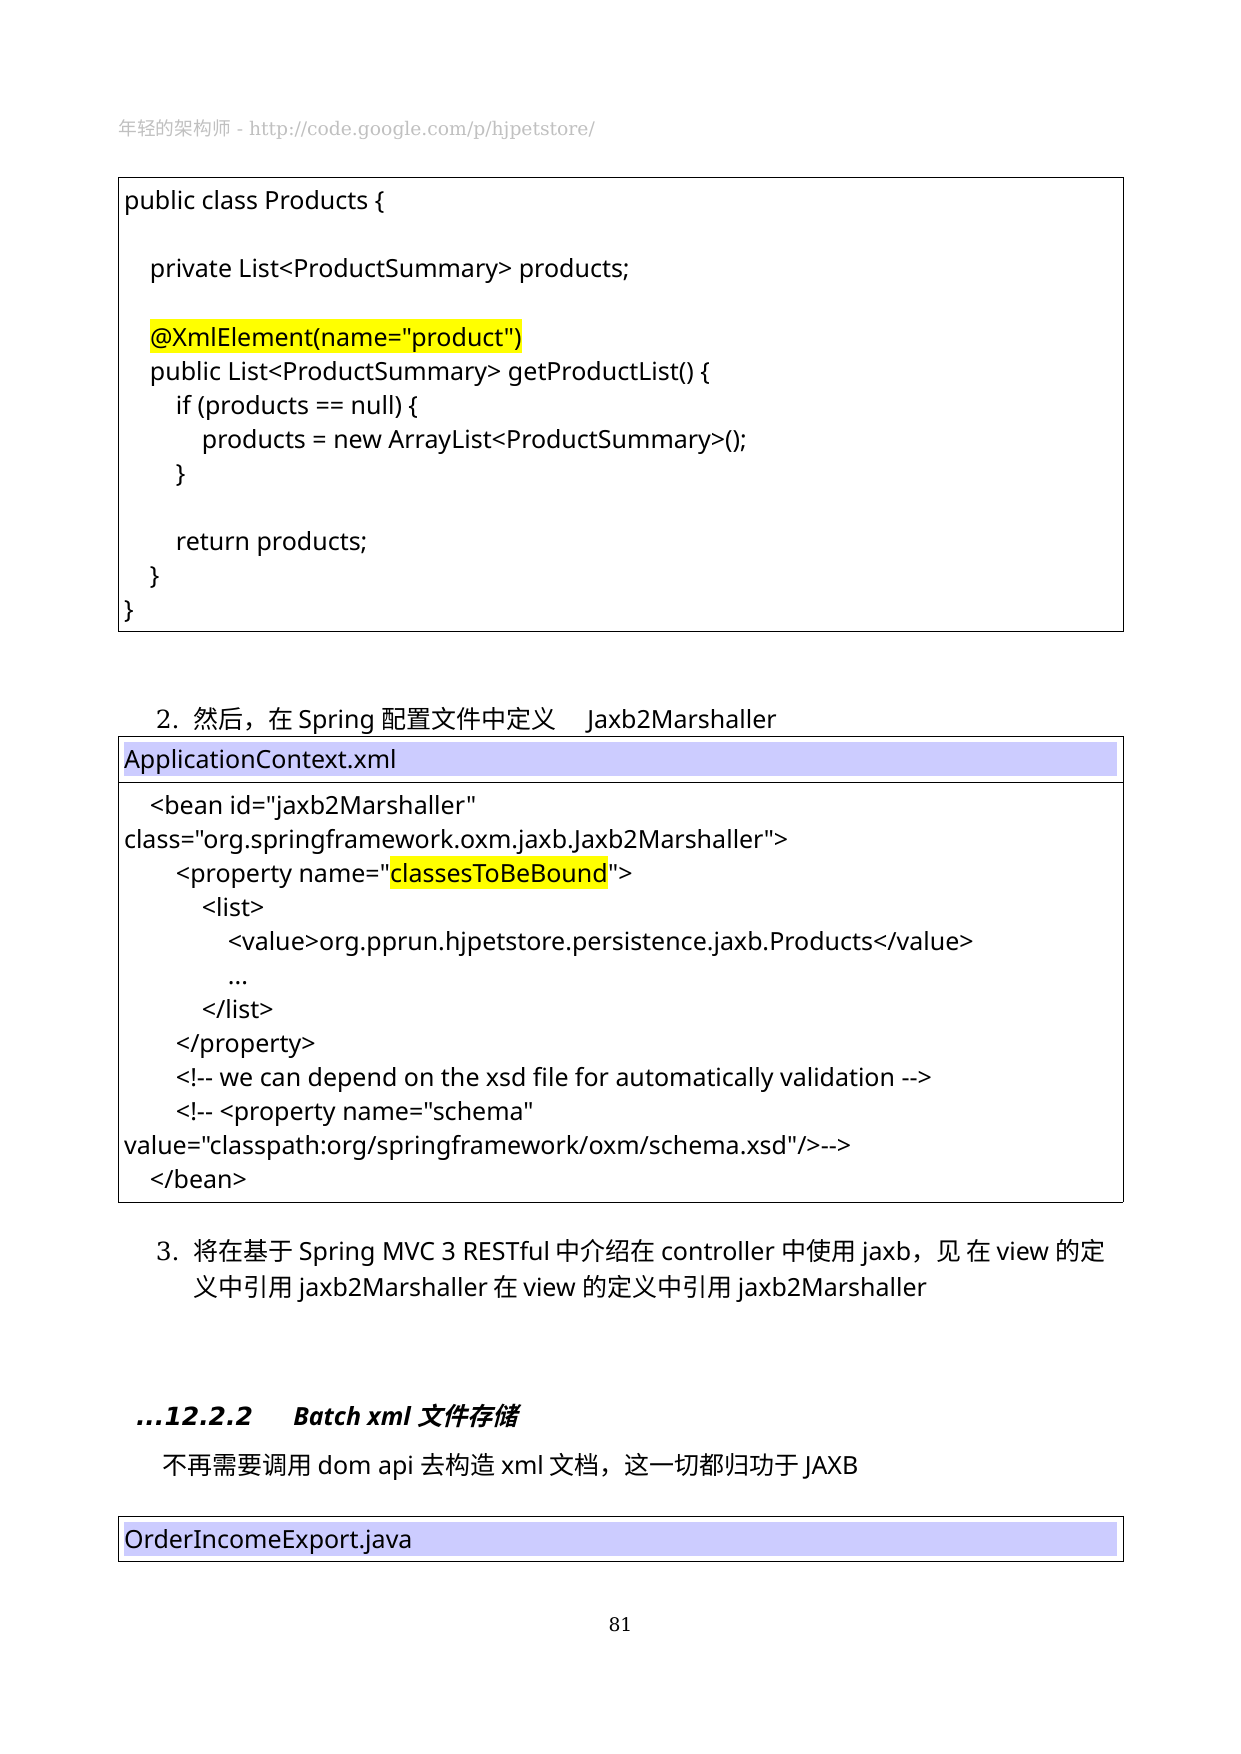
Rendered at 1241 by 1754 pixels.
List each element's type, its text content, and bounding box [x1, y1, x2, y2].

list 然后，在Spring 配置文件中定义 Jaxb2Marshaller [156, 700, 1122, 736]
subtitle Batch xml 文件存储 [136, 1397, 1122, 1433]
table_header ApplicationContext.xml [119, 737, 1123, 782]
text 不再需要调用 dom api 去构造 xml文档，这一切都归功于 JAXB [118, 1446, 1122, 1482]
table_cell <bean id="jaxb2Marshaller" class="org.springframework.oxm.jaxb.Jaxb2Marshaller"> <property name="classesToBeBound"> <list> <value>org.pprun.hjpetstore.persistence.jaxb.Products</value> ... </list> </property> <!-- we can depend on the xsd file for automatically validation --> <!-- <property name="schema" value="classpath:org/springframework/oxm/schema.xsd"/>--> </bean> [119, 783, 1123, 1202]
table_header OrderIncomeExport.java [119, 1517, 1123, 1561]
table_cell public class Products { private List<ProductSummary> products; @XmlElement(name="product") public List<ProductSummary> getProductList() { if (products == null) { products = new ArrayList<ProductSummary>(); } return products; } } [119, 178, 1123, 631]
list 将在基于 Spring MVC 3 RESTful中介绍在 controller 中使用 jaxb，见 在view 的定义中引用 jaxb2Marshaller在view 的定义中引用 jaxb2Marshaller [156, 1231, 1122, 1304]
